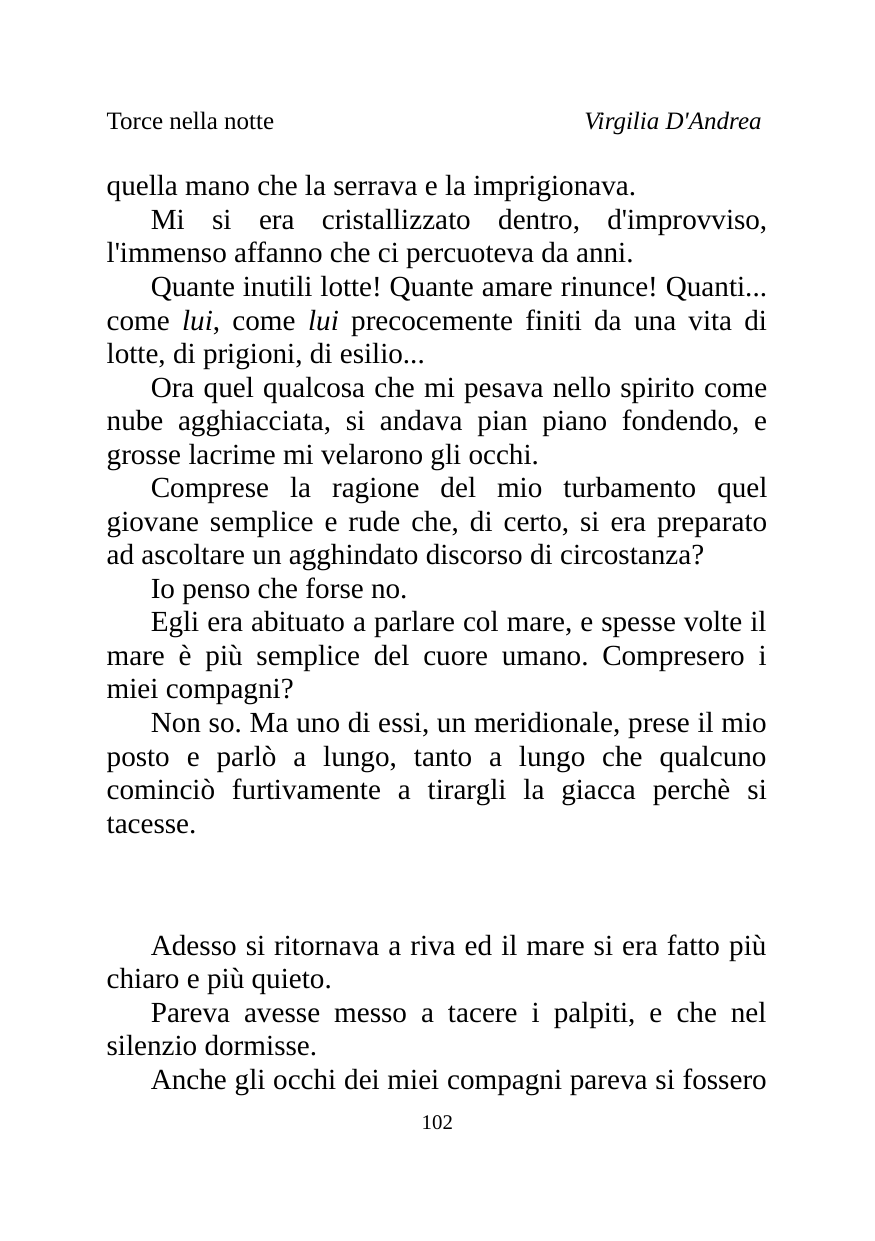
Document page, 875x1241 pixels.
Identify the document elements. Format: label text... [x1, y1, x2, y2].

text Ora quel qualcosa che mi pesava nello spirito come nube agghiacciata, si andava pian piano fondendo, e grosse lacrime mi velarono gli occhi. [106, 370, 768, 470]
text Adesso si ritornava a riva ed il mare si era fatto più chiaro e più quieto. [106, 928, 768, 995]
text Anche gli occhi dei miei compagni pareva si fossero [106, 1062, 768, 1096]
text Mi si era cristallizzato dentro, d'improvviso, l'immenso affanno che ci percuoteva da anni. [106, 202, 768, 269]
text Io penso che forse no. [106, 571, 768, 604]
text Quante inutili lotte! Quante amare rinunce! Quanti... come lui, come lui precocemente finiti da una vita di lotte, di prigioni, di esilio... [106, 269, 768, 370]
text quella mano che la serrava e la imprigionava. [106, 168, 768, 202]
text Pareva avesse messo a tacere i palpiti, e che nel silenzio dormisse. [106, 995, 768, 1062]
text Comprese la ragione del mio turbamento quel giovane semplice e rude che, di certo, si era preparato ad ascoltare un agghindato discorso di circostanza? [106, 470, 768, 571]
text Egli era abituato a parlare col mare, e spesse volte il mare è più semplice del cuore umano. Compresero i miei compagni? [106, 604, 768, 705]
text Non so. Ma uno di essi, un meridionale, prese il mio posto e parlò a lungo, tanto a lungo che qualcuno cominciò furtivamente a tirargli la giacca perchè si tacesse. [106, 705, 768, 839]
